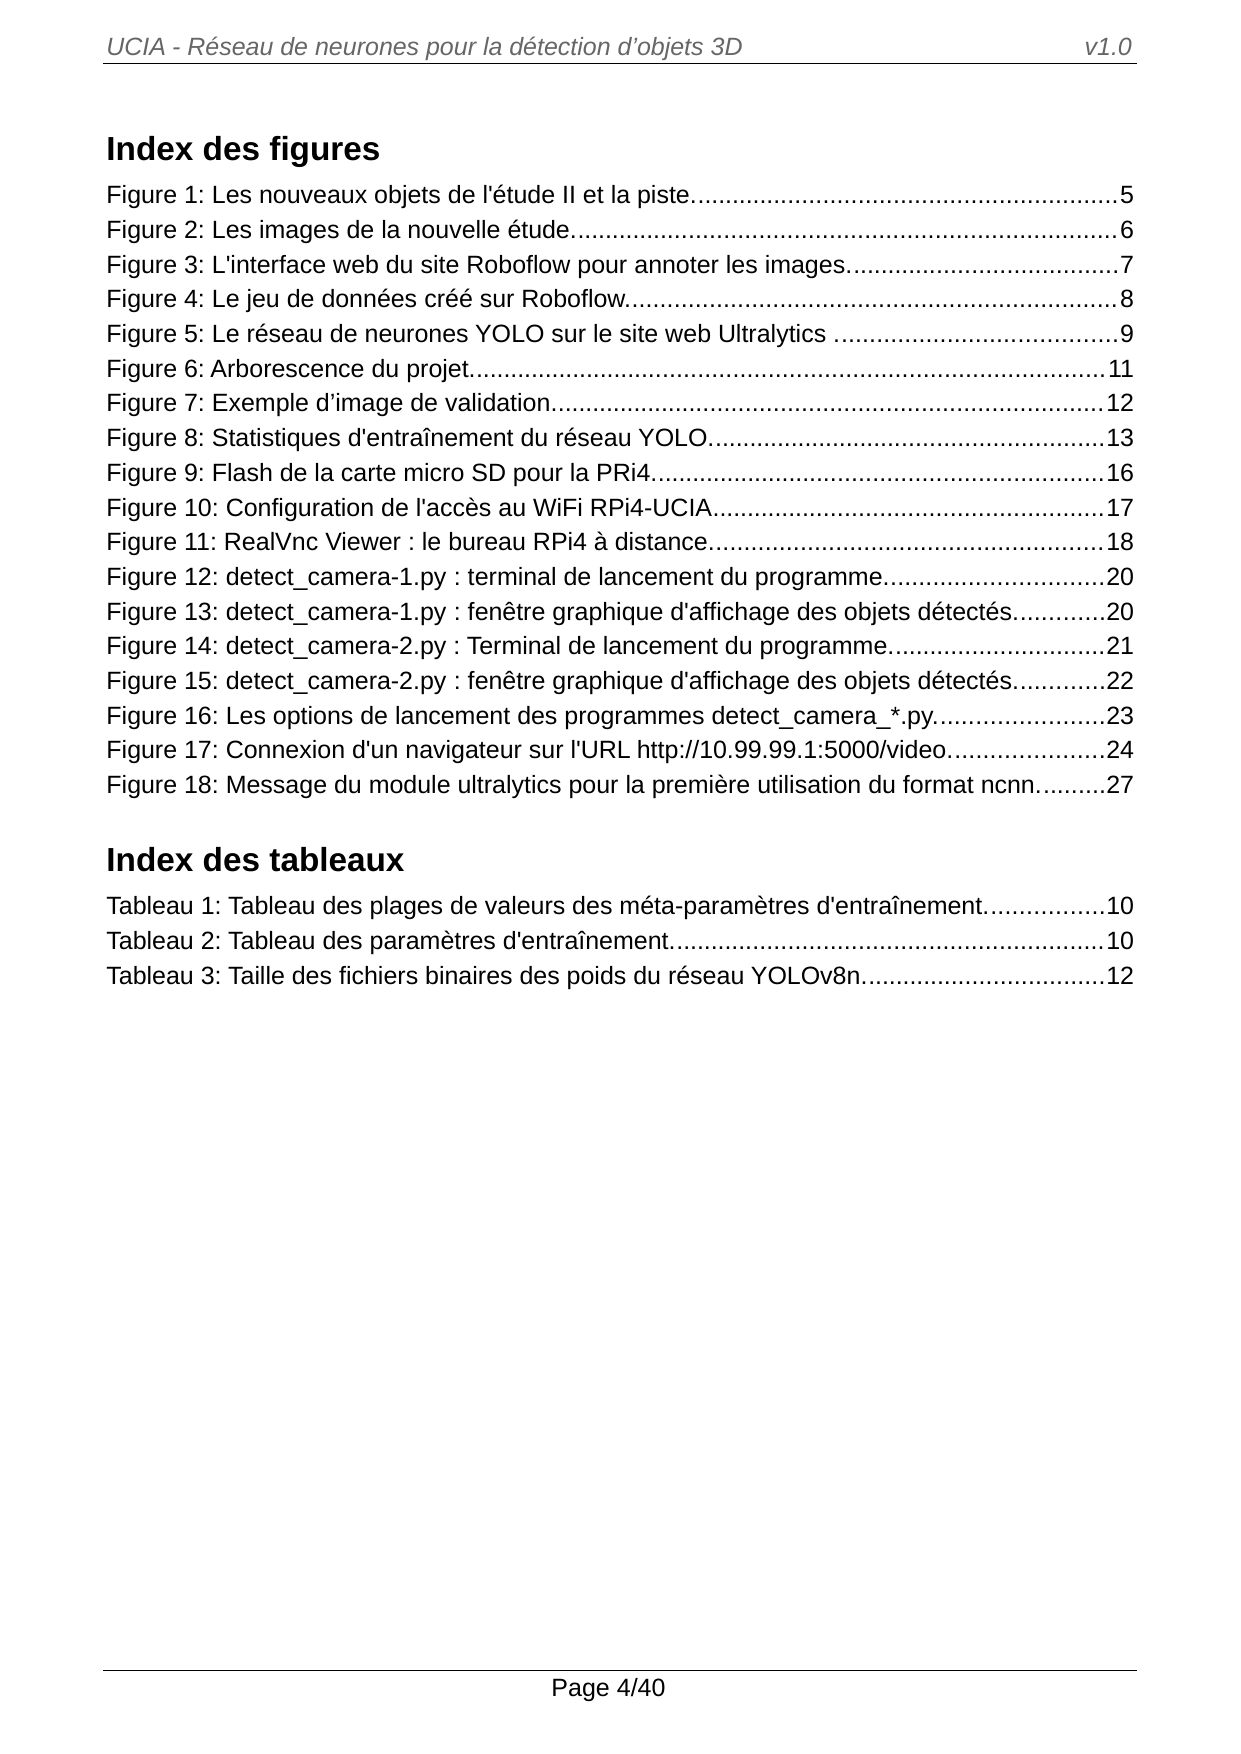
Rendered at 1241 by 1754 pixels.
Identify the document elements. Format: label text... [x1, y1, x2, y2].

text Figure 3: L'interface web du site Roboflow pour annoter les images. 7 [106, 250, 1134, 278]
text Figure 16: Les options de lancement des programmes detect_camera_*.py. 23 [106, 701, 1134, 729]
text Figure 6: Arborescence du projet. 11 [106, 354, 1134, 382]
text Figure 17: Connexion d'un navigateur sur l'URL http://10.99.99.1:5000/video. 24 [106, 735, 1134, 764]
text Figure 4: Le jeu de données créé sur Roboflow. 8 [106, 284, 1134, 313]
text Figure 13: detect_camera-1.py : fenêtre graphique d'affichage des objets détectés. 20 [106, 597, 1134, 625]
text Tableau 3: Taille des fichiers binaires des poids du réseau YOLOv8n. 12 [106, 961, 1134, 989]
text Figure 8: Statistiques d'entraînement du réseau YOLO. 13 [106, 423, 1134, 452]
text Figure 5: Le réseau de neurones YOLO sur le site web Ultralytics . 9 [106, 319, 1134, 348]
text Figure 10: Configuration de l'accès au WiFi RPi4-UCIA 17 [106, 492, 1134, 521]
text Figure 7: Exemple d’image de validation. 12 [106, 388, 1134, 417]
text Figure 18: Message du module ultralytics pour la première utilisation du format ncnn. 27 [106, 770, 1134, 799]
text Figure 14: detect_camera-2.py : Terminal de lancement du programme. 21 [106, 631, 1134, 660]
text Figure 15: detect_camera-2.py : fenêtre graphique d'affichage des objets détectés. 22 [106, 666, 1134, 695]
text Figure 12: detect_camera-1.py : terminal de lancement du programme. 20 [106, 562, 1134, 591]
text Tableau 1: Tableau des plages de valeurs des méta-paramètres d'entraînement. 10 [106, 891, 1134, 920]
text Figure 9: Flash de la carte micro SD pour la PRi4. 16 [106, 458, 1134, 487]
subtitle Index des tableaux [106, 841, 1134, 879]
subtitle Index des figures [106, 129, 1134, 168]
text Figure 2: Les images de la nouvelle étude. 6 [106, 215, 1134, 244]
text Figure 11: RealVnc Viewer : le bureau RPi4 à distance. 18 [106, 527, 1134, 556]
text Figure 1: Les nouveaux objets de l'étude II et la piste. 5 [106, 180, 1134, 209]
text Tableau 2: Tableau des paramètres d'entraînement. 10 [106, 926, 1134, 955]
